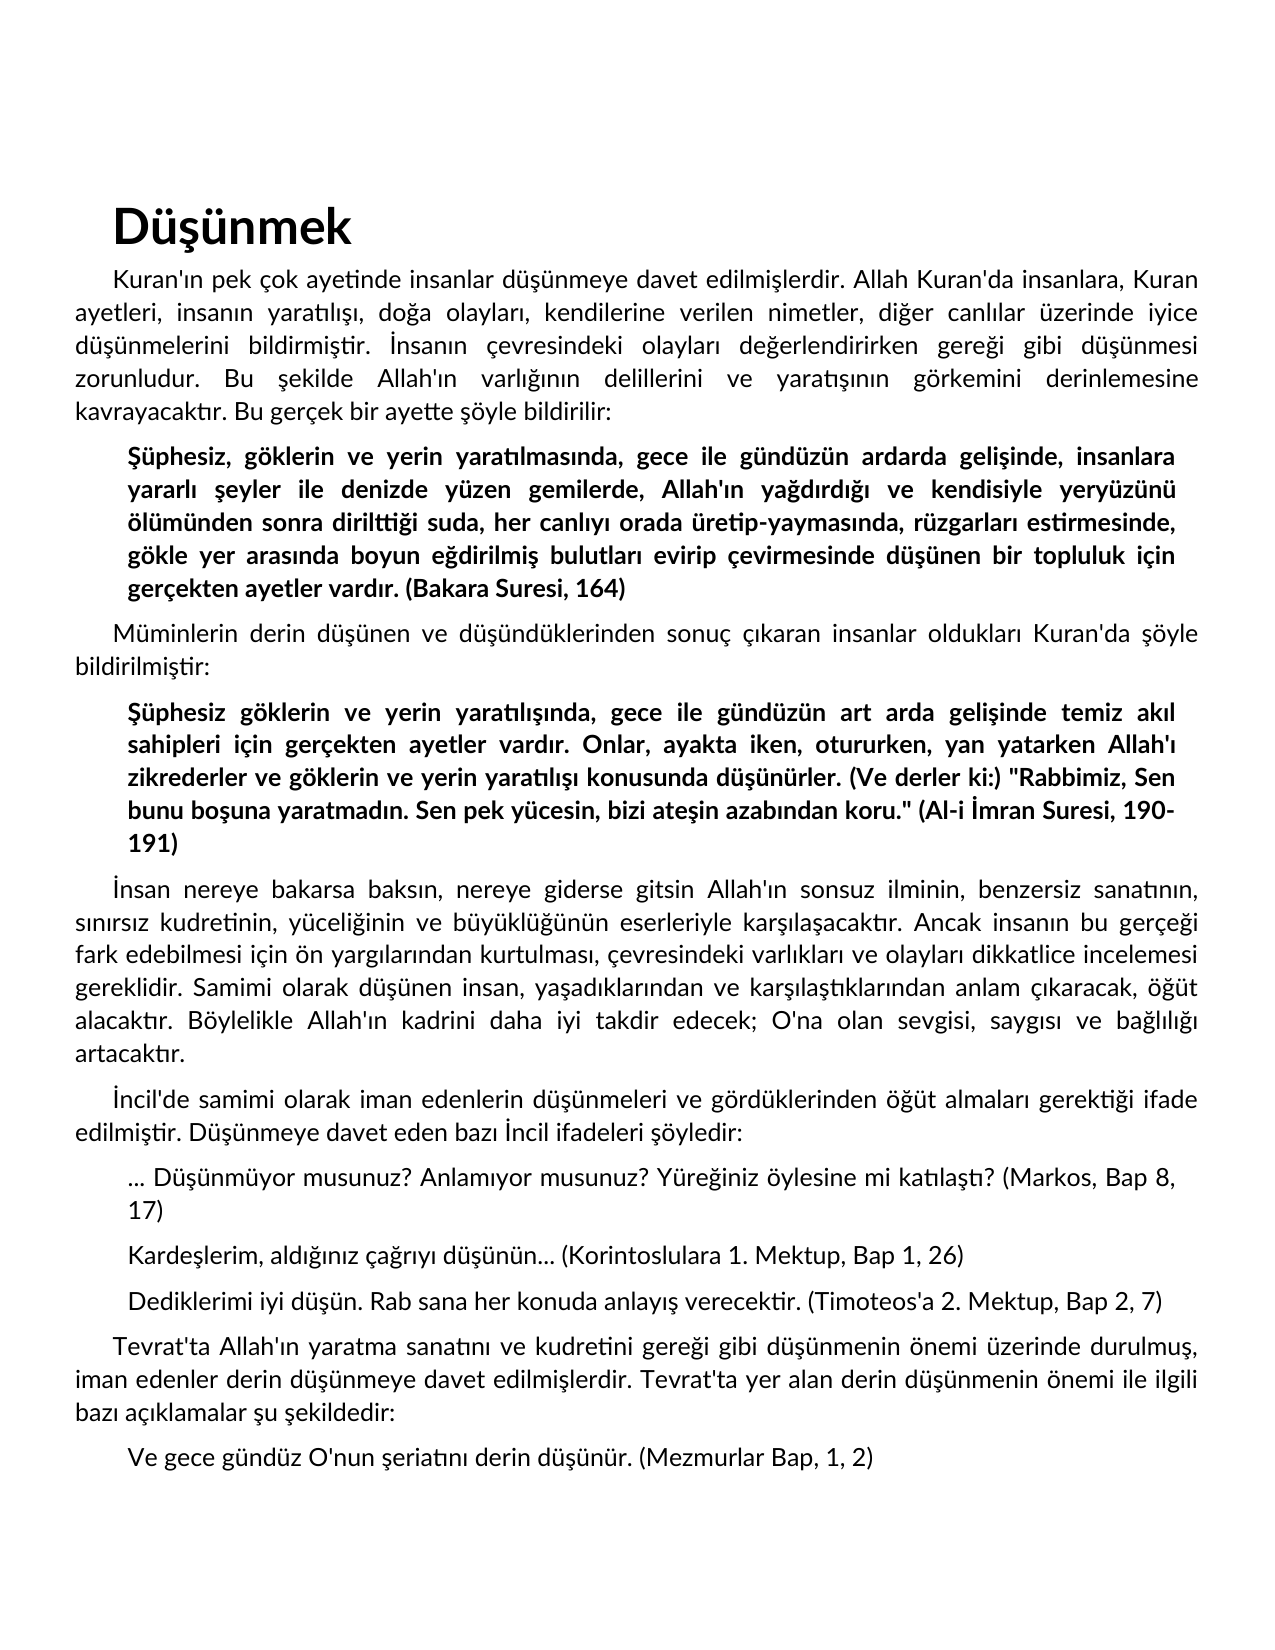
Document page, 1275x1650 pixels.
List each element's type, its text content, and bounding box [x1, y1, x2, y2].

text Şüphesiz göklerin ve yerin yaratılışında, gece ile gündüzün art arda gelişinde temiz akıl sahipleri için gerçekten ayetler vardır. Onlar, ayakta iken, otururken, yan yatarken Allah'ı zikrederler ve göklerin ve yerin yaratılışı konusunda düşünürler. (Ve derler ki:) "Rabbimiz, Sen bunu boşuna yaratmadın. Sen pek yücesin, bizi ateşin azabından koru." (Al-i İmran Suresi, 190-191) [127, 696, 1177, 858]
text Kardeşlerim, aldığınız çağrıyı düşünün... (Korintoslulara 1. Mektup, Bap 1, 26) [127, 1240, 1177, 1270]
text Kuran'ın pek çok ayetinde insanlar düşünmeye davet edilmişlerdir. Allah Kuran'da insanlara, Kuran ayetleri, insanın yaratılışı, doğa olayları, kendilerine verilen nimetler, diğer canlılar üzerinde iyice düşünmelerini bildirmiştir. İnsanın çevresindeki olayları değerlendirirken gereği gibi düşünmesi zorunludur. Bu şekilde Allah'ın varlığının delillerini ve yaratışının görkemini derinlemesine kavrayacaktır. Bu gerçek bir ayette şöyle bildirilir: [75, 264, 1200, 425]
text Ve gece gündüz O'nun şeriatını derin düşünür. (Mezmurlar Bap, 1, 2) [127, 1442, 1177, 1472]
text Dediklerimi iyi düşün. Rab sana her konuda anlayış verecektir. (Timoteos'a 2. Mektup, Bap 2, 7) [127, 1285, 1177, 1315]
text Tevrat'ta Allah'ın yaratma sanatını ve kudretini gereği gibi düşünmenin önemi üzerinde durulmuş, iman edenler derin düşünmeye davet edilmişlerdir. Tevrat'ta yer alan derin düşünmenin önemi ile ilgili bazı açıklamalar şu şekildedir: [75, 1331, 1200, 1427]
text İncil'de samimi olarak iman edenlerin düşünmeleri ve gördüklerinden öğüt almaları gerektiği ifade edilmiştir. Düşünmeye davet eden bazı İncil ifadeleri şöyledir: [75, 1083, 1200, 1146]
text Müminlerin derin düşünen ve düşündüklerinden sonuç çıkaran insanlar oldukları Kuran'da şöyle bildirilmiştir: [75, 618, 1200, 681]
text İnsan nereye bakarsa baksın, nereye giderse gitsin Allah'ın sonsuz ilminin, benzersiz sanatının, sınırsız kudretinin, yüceliğinin ve büyüklüğünün eserleriyle karşılaşacaktır. Ancak insanın bu gerçeği fark edebilmesi için ön yargılarından kurtulması, çevresindeki varlıkları ve olayları dikkatlice incelemesi gereklidir. Samimi olarak düşünen insan, yaşadıklarından ve karşılaştıklarından anlam çıkaracak, öğüt alacaktır. Böylelikle Allah'ın kadrini daha iyi takdir edecek; O'na olan sevgisi, saygısı ve bağlılığı artacaktır. [75, 873, 1200, 1068]
text Şüphesiz, göklerin ve yerin yaratılmasında, gece ile gündüzün ardarda gelişinde, insanlara yararlı şeyler ile denizde yüzen gemilerde, Allah'ın yağdırdığı ve kendisiyle yeryüzünü ölümünden sonra dirilttiği suda, her canlıyı orada üretip-yaymasında, rüzgarları estirmesinde, gökle yer arasında boyun eğdirilmiş bulutları evirip çevirmesinde düşünen bir topluluk için gerçekten ayetler vardır. (Bakara Suresi, 164) [127, 441, 1177, 602]
subtitle Düşünmek [112, 195, 1200, 255]
text ... Düşünmüyor musunuz? Anlamıyor musunuz? Yüreğiniz öylesine mi katılaştı? (Markos, Bap 8, 17) [127, 1162, 1177, 1224]
